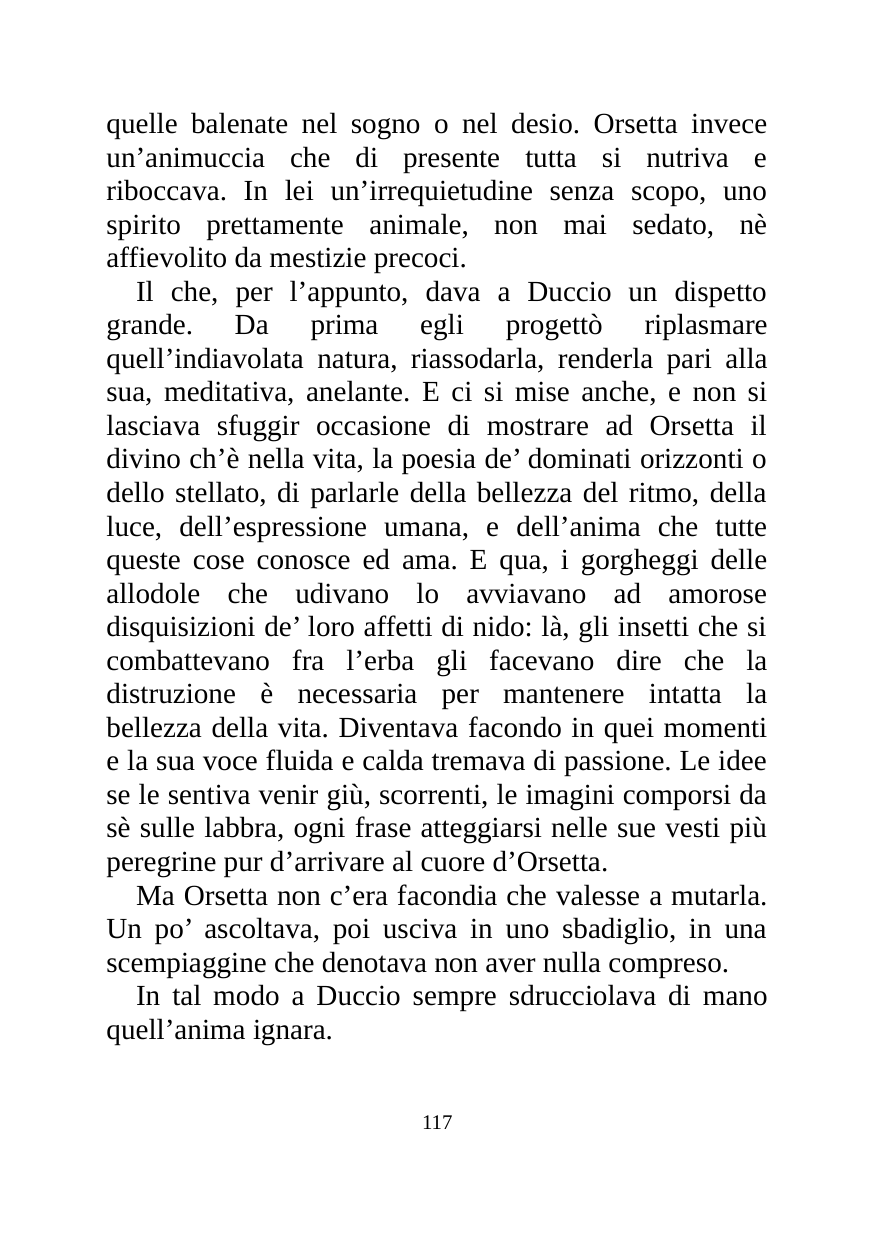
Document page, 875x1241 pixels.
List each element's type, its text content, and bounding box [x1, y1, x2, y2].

text In tal modo a Duccio sempre sdrucciolava di mano quell’anima ignara. [106, 978, 768, 1045]
text quelle balenate nel sogno o nel desio. Orsetta invece un’animuccia che di presente tutta si nutriva e riboccava. In lei un’irrequietudine senza scopo, uno spirito prettamente animale, non mai sedato, nè affievolito da mestizie precoci. [106, 106, 768, 274]
text Il che, per l’appunto, dava a Duccio un dispetto grande. Da prima egli progettò riplasmare quell’indiavolata natura, riassodarla, renderla pari alla sua, meditativa, anelante. E ci si mise anche, e non si lasciava sfuggir occasione di mostrare ad Orsetta il divino ch’è nella vita, la poesia de’ dominati orizzonti o dello stellato, di parlarle della bellezza del ritmo, della luce, dell’espressione umana, e dell’anima che tutte queste cose conosce ed ama. E qua, i gorgheggi delle allodole che udivano lo avviavano ad amorose disquisizioni de’ loro affetti di nido: là, gli insetti che si combattevano fra l’erba gli facevano dire che la distruzione è necessaria per mantenere intatta la bellezza della vita. Diventava facondo in quei momenti e la sua voce fluida e calda tremava di passione. Le idee se le sentiva venir giù, scorrenti, le imagini comporsi da sè sulle labbra, ogni frase atteggiarsi nelle sue vesti più peregrine pur d’arrivare al cuore d’Orsetta. [106, 274, 768, 878]
text Ma Orsetta non c’era facondia che valesse a mutarla. Un po’ ascoltava, poi usciva in uno sbadiglio, in una scempiaggine che denotava non aver nulla compreso. [106, 878, 768, 978]
